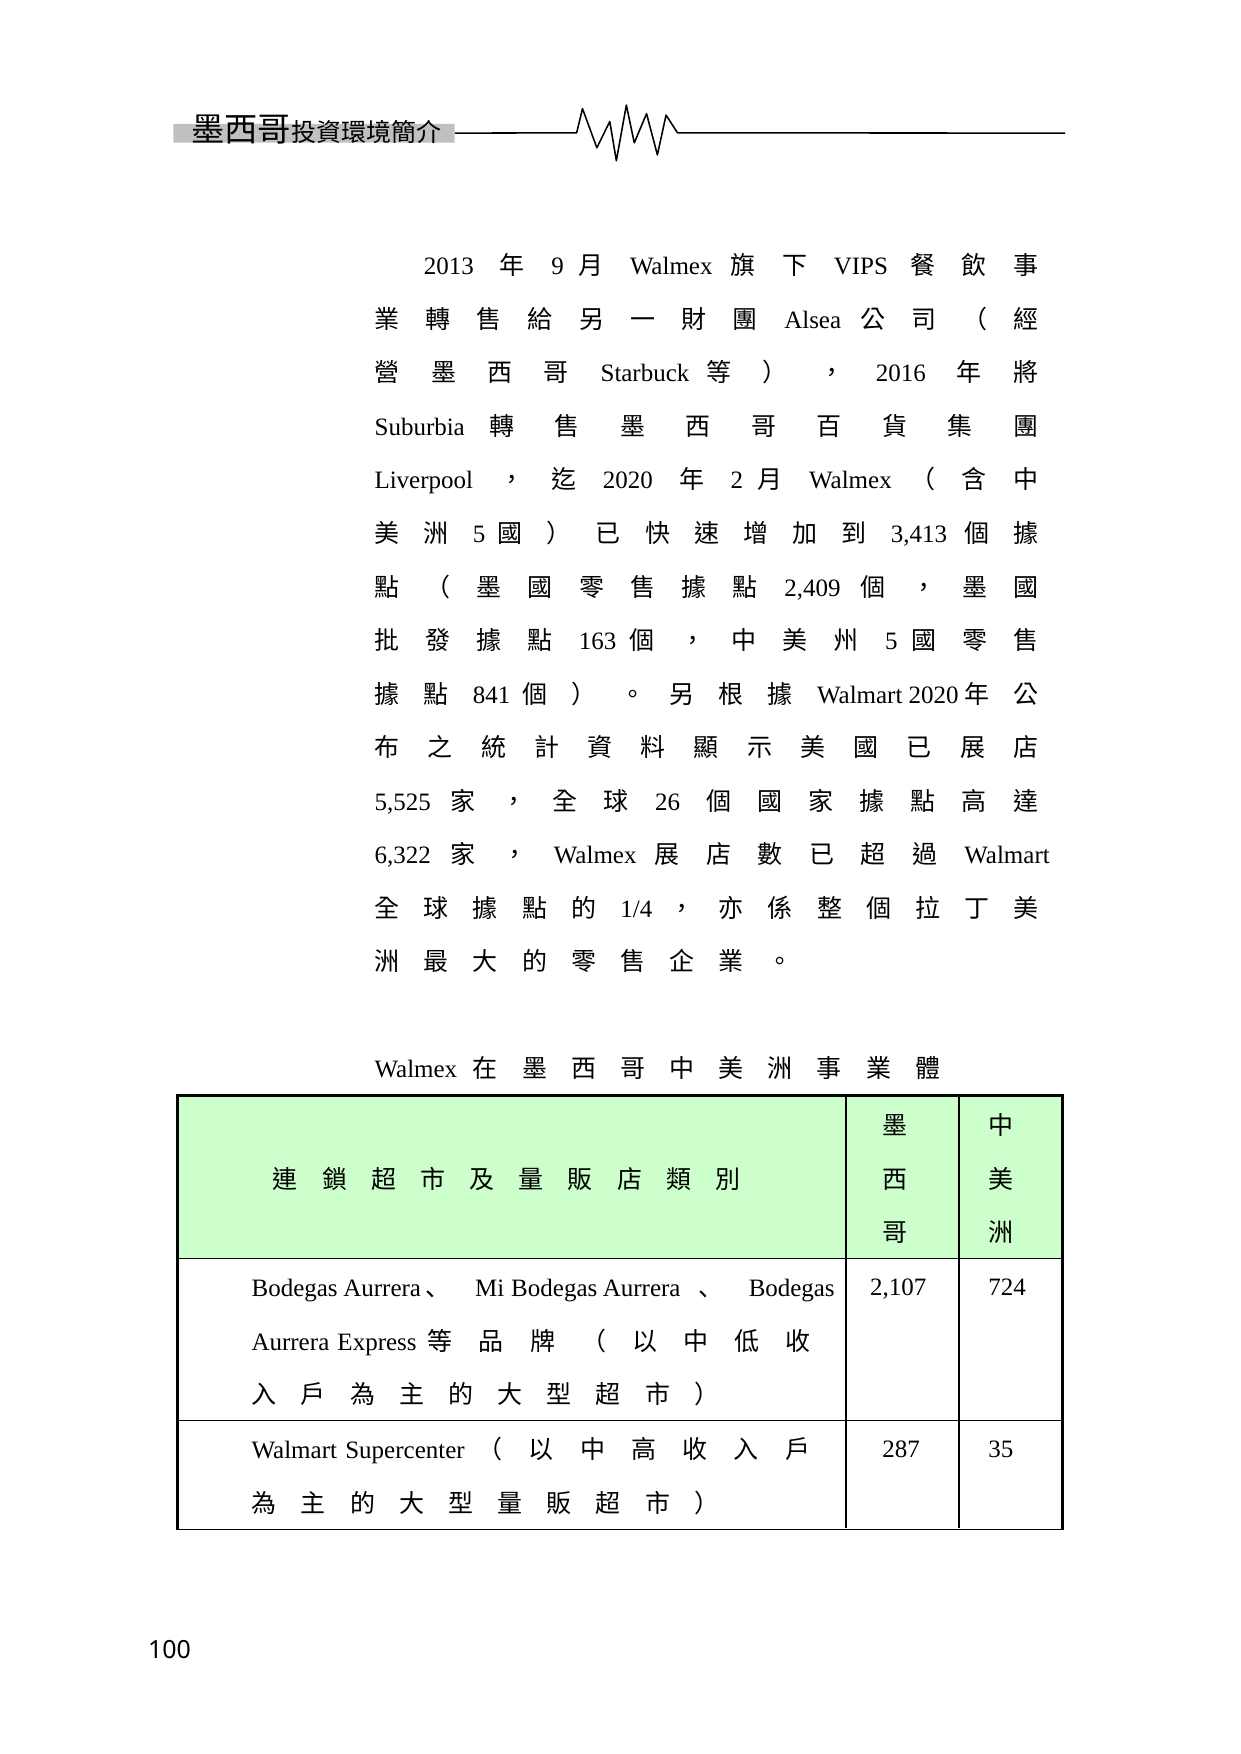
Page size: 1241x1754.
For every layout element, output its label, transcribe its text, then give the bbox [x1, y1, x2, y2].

table_cell 724 [960, 1259, 1061, 1420]
table_header 連鎖超市及量販店類別 [179, 1097, 845, 1258]
table_cell Walmart Supercenter（以中高收入戶為主的大型量販超市） [179, 1421, 845, 1528]
text 2013年9月Walmex旗下VIPS餐飲事業轉售給另一財團Alsea公司（經營墨西哥Starbuck等），2016年將Suburbia轉售墨西哥百貨集團Liverpool，迄2020年2月Walmex（含中美洲5國）已快速增加到3,413個據點（墨國零售據點2,409個，墨國批發據點163個，中美州5國零售據點841個）。另根據Walmart 2020年公布之統計資料顯示美國已展店5,525家，全球26個國家據點高達6,322家，Walmex展店數已超過Walmart全球據點的1/4，亦係整個拉丁美洲最大的零售企業。 [362, 237, 1063, 987]
table_cell 287 [847, 1421, 958, 1528]
table_cell 2,107 [847, 1259, 958, 1420]
table_header 墨西哥 [847, 1097, 958, 1258]
table_header 中美洲 [960, 1097, 1061, 1258]
text Walmex在墨西哥中美洲事業體 [219, 1040, 1063, 1094]
table_cell 35 [960, 1421, 1061, 1528]
table_cell Bodegas Aurrera、Mi Bodegas Aurrera、Bodegas Aurrera Express等品牌（以中低收入戶為主的大型超市） [179, 1259, 845, 1420]
